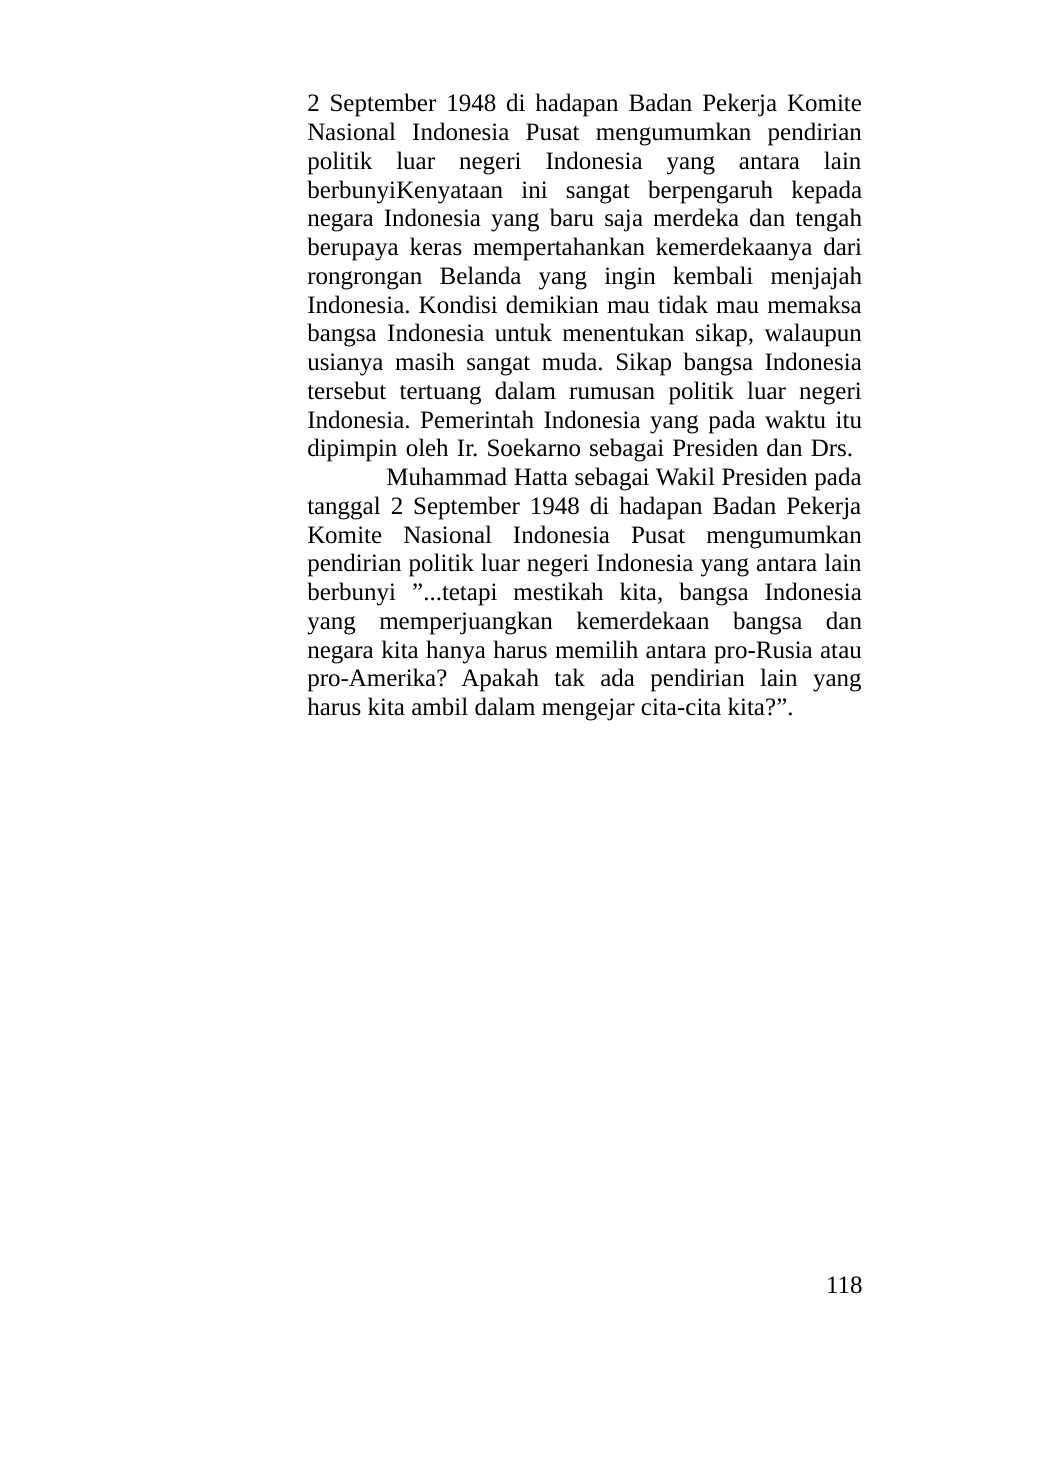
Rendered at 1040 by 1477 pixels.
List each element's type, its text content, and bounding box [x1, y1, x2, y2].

text 2 September 1948 di hadapan Badan Pekerja Komite Nasional Indonesia Pusat mengumumkan pendirian politik luar negeri Indonesia yang antara lain berbunyiKenyataan ini sangat berpengaruh kepada negara Indonesia yang baru saja merdeka dan tengah berupaya keras mempertahankan kemerdekaanya dari rongrongan Belanda yang ingin kembali menjajah Indonesia. Kondisi demikian mau tidak mau memaksa bangsa Indonesia untuk menentukan sikap, walaupun usianya masih sangat muda. Sikap bangsa Indonesia tersebut tertuang dalam rumusan politik luar negeri Indonesia. Pemerintah Indonesia yang pada waktu itu dipimpin oleh Ir. Soekarno sebagai Presiden dan Drs. Muhammad Hatta sebagai Wakil Presiden pada tanggal 2 September 1948 di hadapan Badan Pekerja Komite Nasional Indonesia Pusat mengumumkan pendirian politik luar negeri Indonesia yang antara lain berbunyi ”...tetapi mestikah kita, bangsa Indonesia yang memperjuangkan kemerdekaan bangsa dan negara kita hanya harus memilih antara pro-Rusia atau pro-Amerika? Apakah tak ada pendirian lain yang harus kita ambil dalam mengejar cita-cita kita?”. [307, 88, 862, 721]
